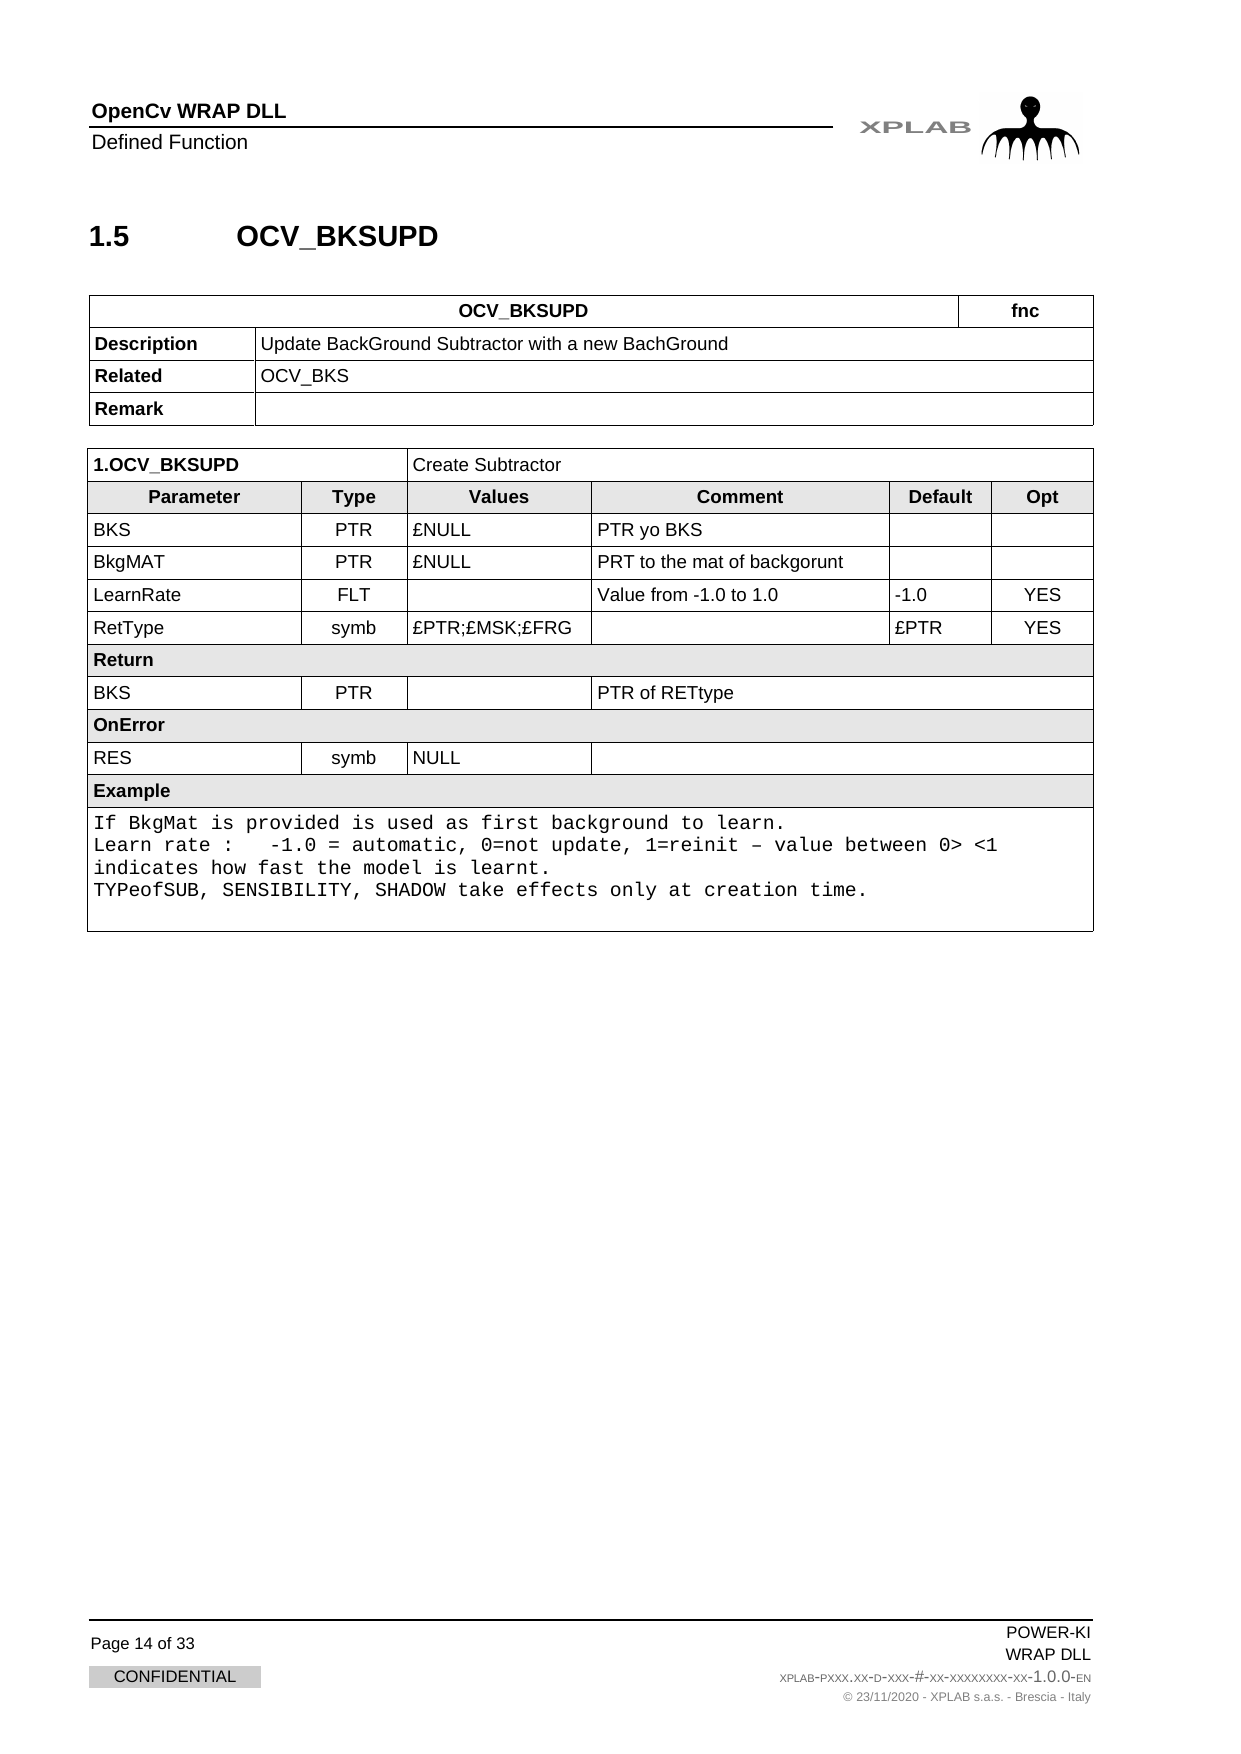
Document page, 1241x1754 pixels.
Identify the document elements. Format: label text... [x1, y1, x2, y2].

table_cell Values [408, 482, 591, 513]
table_cell YES [992, 612, 1093, 644]
table_cell -1.0 [890, 580, 991, 611]
table_cell FLT [302, 580, 407, 611]
table_header Create Subtractor [408, 449, 1093, 481]
table_cell OCV_BKS [256, 361, 1093, 392]
table_cell PTR [302, 677, 407, 709]
table_cell [592, 743, 1093, 774]
table_cell NULL [408, 743, 591, 774]
table_cell YES [992, 580, 1093, 611]
table_cell RES [88, 743, 301, 774]
table_cell symb [302, 612, 407, 644]
table_cell RetType [88, 612, 301, 644]
table_cell Related [90, 361, 254, 392]
table_cell [890, 514, 991, 546]
table_header 1.OCV_BKSUPD [88, 449, 407, 481]
table_header OCV_BKSUPD [90, 296, 958, 327]
table_cell PRT to the mat of backgorunt [592, 547, 889, 579]
table_cell OnError [88, 710, 1093, 742]
table_cell £NULL [408, 514, 591, 546]
table_cell BKS [88, 514, 301, 546]
table_cell Value from -1.0 to 1.0 [592, 580, 889, 611]
table_cell symb [302, 743, 407, 774]
table_cell PTR yo BKS [592, 514, 889, 546]
table_cell BkgMAT [88, 547, 301, 579]
table_cell Default [890, 482, 991, 513]
table_cell [890, 547, 991, 579]
table_cell [256, 393, 1093, 425]
table_cell Description [90, 328, 254, 360]
table_cell £NULL [408, 547, 591, 579]
table_cell Type [302, 482, 407, 513]
table_cell [408, 580, 591, 611]
table_cell PTR [302, 514, 407, 546]
table_cell BKS [88, 677, 301, 709]
table_cell If BkgMat is provided is used as first background to learn. Learn rate : -1.0 = automatic, 0=not update, 1=reinit – value between 0> <1 indicates how fast the model is learnt. TYPeofSUB, SENSIBILITY, SHADOW take effects only at creation time. [88, 808, 1093, 931]
table_cell LearnRate [88, 580, 301, 611]
subtitle OCV_BKSUPD [88, 220, 1093, 252]
table_cell [992, 514, 1093, 546]
table_cell Parameter [88, 482, 301, 513]
table_cell Comment [592, 482, 889, 513]
table_cell Opt [992, 482, 1093, 513]
table_cell PTR of RETtype [592, 677, 1093, 709]
table_cell Update BackGround Subtractor with a new BachGround [256, 328, 1093, 360]
table_cell [408, 677, 591, 709]
table_cell £PTR;£MSK;£FRG [408, 612, 591, 644]
table_cell [592, 612, 889, 644]
table_cell PTR [302, 547, 407, 579]
table_cell Remark [90, 393, 254, 425]
table_cell Example [88, 775, 1093, 807]
table_cell £PTR [890, 612, 991, 644]
picture [978, 92, 1083, 164]
table_cell Return [88, 645, 1093, 676]
table_cell [992, 547, 1093, 579]
table_header fnc [959, 296, 1093, 327]
